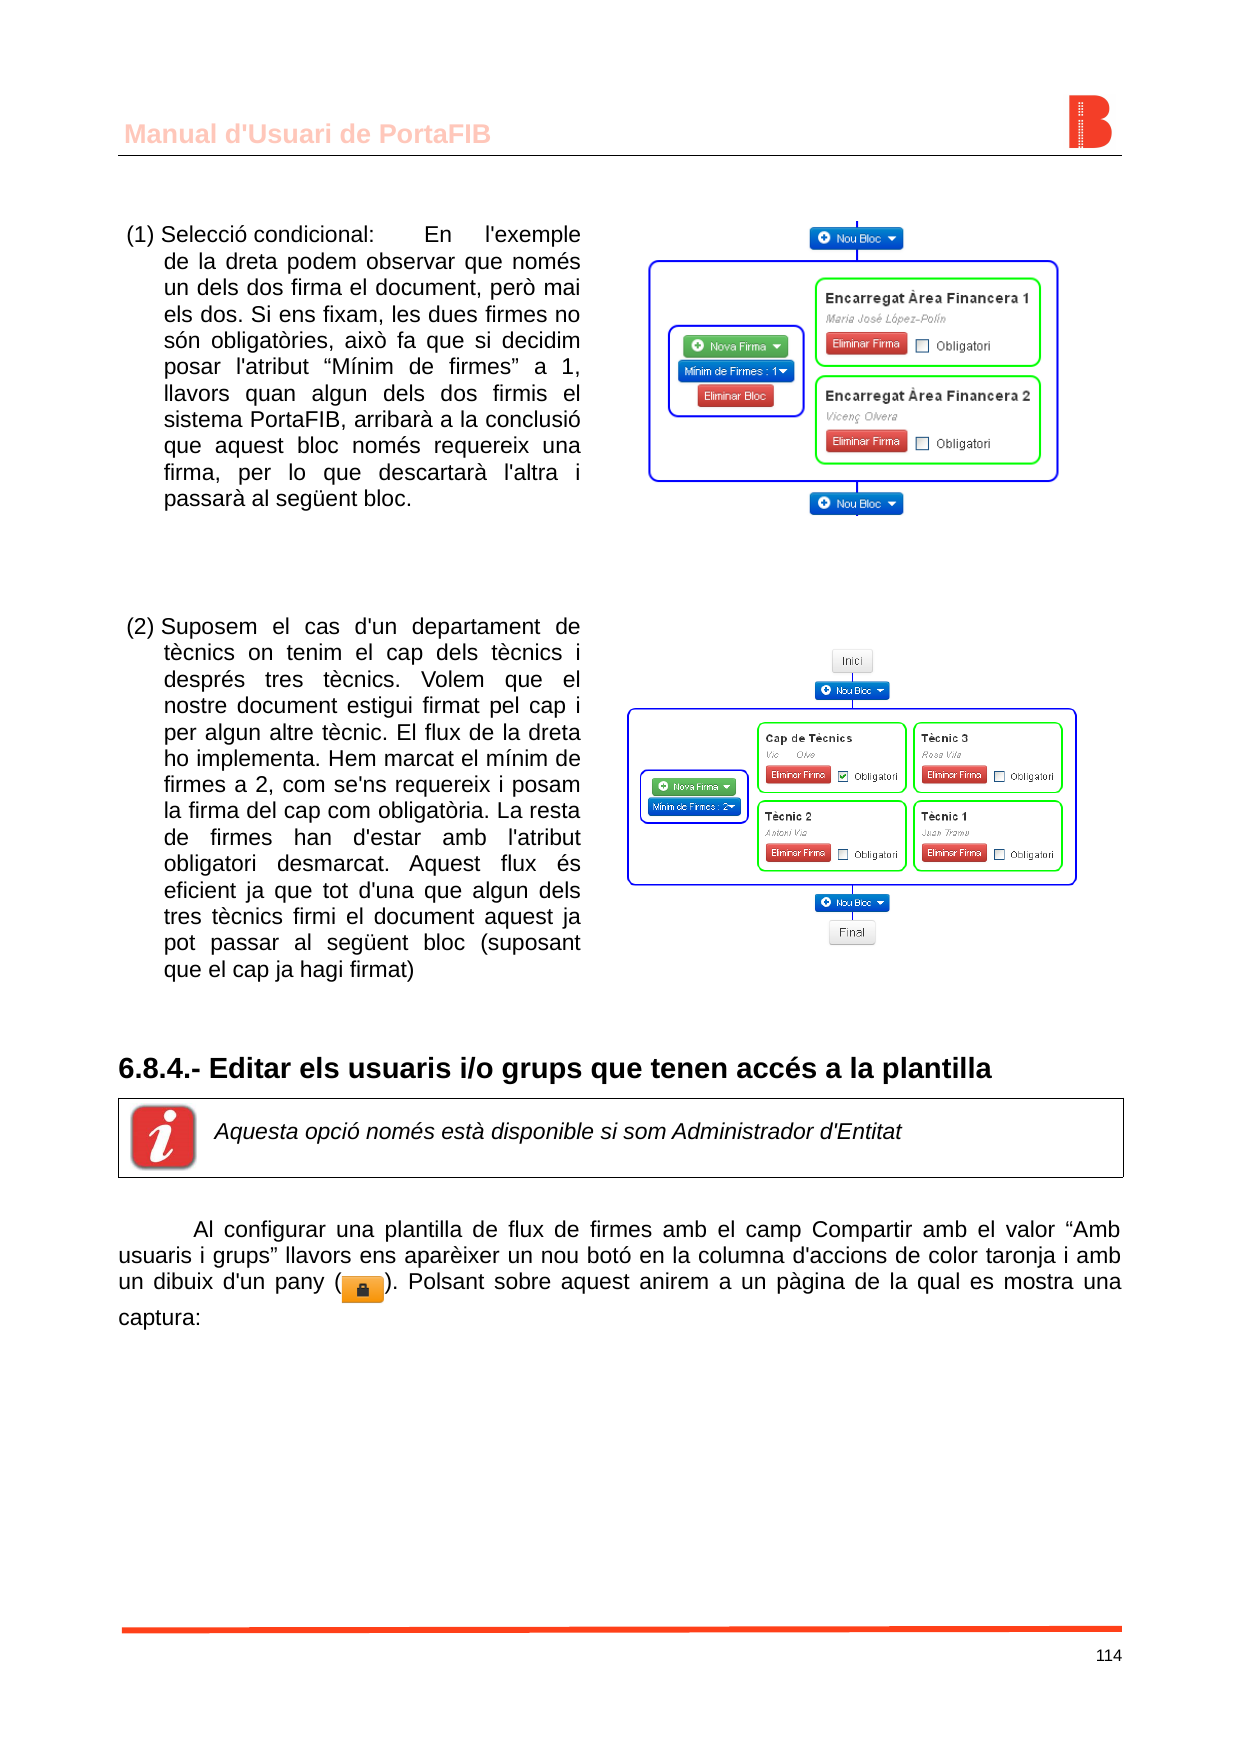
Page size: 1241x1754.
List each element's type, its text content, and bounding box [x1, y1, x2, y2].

text Al configurar una plantilla de flux de firmes amb el camp Compartir amb el valor “Amb usuaris i grups” llavors ens aparèixer un nou botó en la columna d'accions de color taronja i amb un dibuix d'un pany (). Polsant sobre aquest anirem a un pàgina de la qual es mostra una captura: [118, 1216, 1122, 1330]
picture [633, 221, 1075, 516]
picture [617, 640, 1092, 955]
picture [1063, 94, 1117, 150]
table_header [119, 1099, 209, 1177]
table_header Selecció condicional: En l'exemple de la dreta podem observar que només un dels dos firma el document, però mai els dos. Si ens fixam, les dues firmes no són obligatòries, això fa que si decidim posar l'atribut “Mínim de firmes” a 1, llavors quan algun dels dos firmis el sistema PortaFIB, arribarà a la conclusió que aquest bloc només requereix una firma, per lo que descartarà l'altra i passarà al següent bloc. [118, 216, 587, 607]
table_cell [587, 607, 1122, 1000]
subtitle Editar els usuaris i/o grups que tenen accés a la plantilla [118, 1052, 1122, 1085]
picture [341, 1275, 385, 1304]
table_header Aquesta opció només està disponible si som Administrador d'Entitat [209, 1099, 1123, 1177]
table_cell Suposem el cas d'un departament de tècnics on tenim el cap dels tècnics i després tres tècnics. Volem que el nostre document estigui firmat pel cap i per algun altre tècnic. El flux de la dreta ho implementa. Hem marcat el mínim de firmes a 2, com se'ns requereix i posam la firma del cap com obligatòria. La resta de firmes han d'estar amb l'atribut obligatori desmarcat. Aquest flux és eficient ja que tot d'una que algun dels tres tècnics firmi el document aquest ja pot passar al següent bloc (suposant que el cap ja hagi firmat) [118, 607, 587, 1000]
table_header [587, 216, 1122, 607]
picture [129, 1103, 198, 1171]
